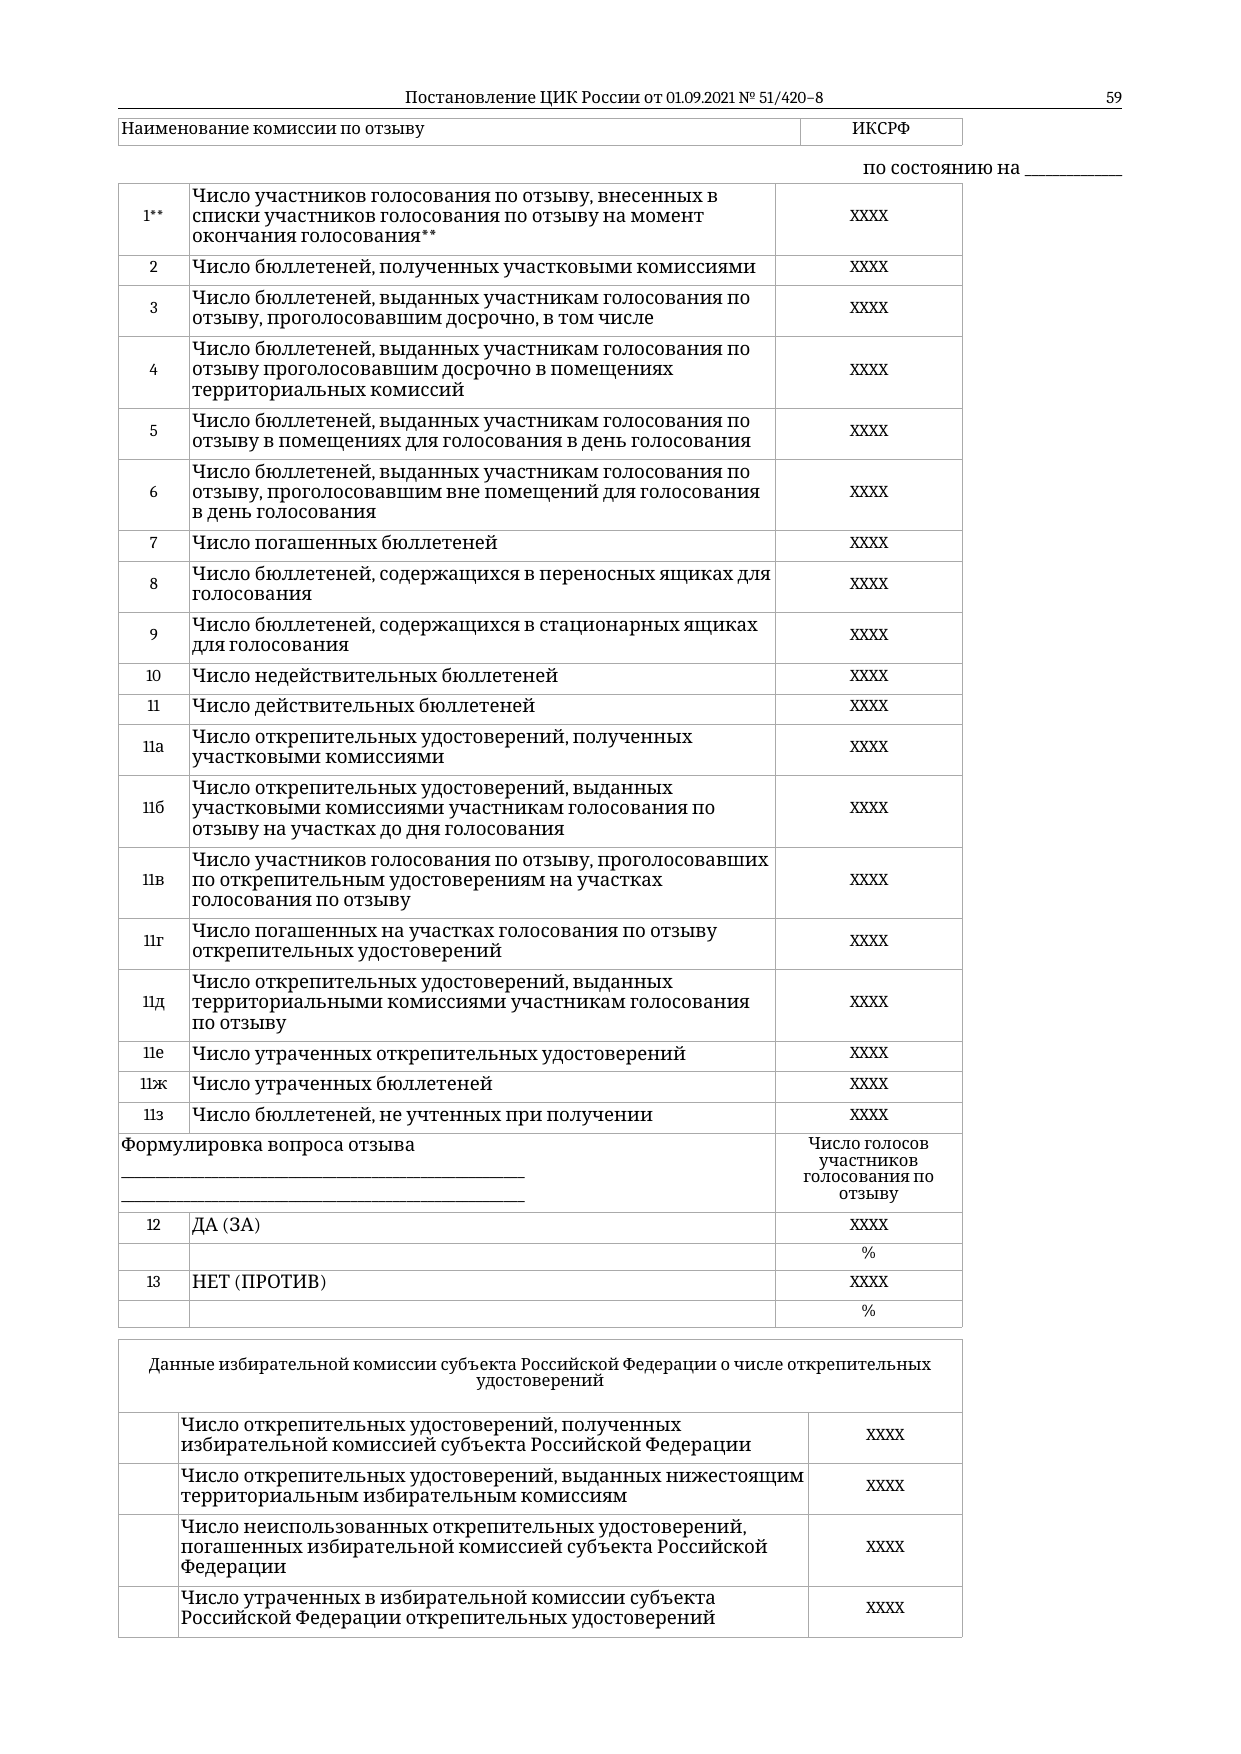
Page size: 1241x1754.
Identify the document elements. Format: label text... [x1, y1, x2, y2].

table_cell 8 [119, 562, 189, 612]
table_header 1** [119, 184, 189, 255]
table_cell XXXX [809, 1413, 962, 1463]
table_cell ДА (ЗА) [190, 1213, 775, 1243]
table_cell Число участников голосования по отзыву, проголосовавших по открепительным удостоверениям на участках голосования по отзыву [190, 848, 775, 918]
table_cell 6 [119, 460, 189, 530]
table_cell 11д [119, 970, 189, 1041]
table_cell Число недействительных бюллетеней [190, 664, 775, 693]
table_cell XXXX [776, 776, 962, 847]
table_cell Число открепительных удостоверений, выданных участковыми комиссиями участникам голосования по отзыву на участках до дня голосования [190, 776, 775, 847]
table_cell Число голосов участников голосования по отзыву [776, 1134, 962, 1212]
table_cell Число бюллетеней, полученных участковыми комиссиями [190, 256, 775, 285]
table_cell XXXX [776, 409, 962, 459]
table_cell Число бюллетеней, выданных участникам голосования по отзыву, проголосовавшим вне помещений для голосования в день голосования [190, 460, 775, 530]
table_cell Число бюллетеней, содержащихся в стационарных ящиках для голосования [190, 613, 775, 663]
table_cell Число бюллетеней, содержащихся в переносных ящиках для голосования [190, 562, 775, 612]
table_cell 11з [119, 1103, 189, 1132]
text по состоянию на ______________ [118, 157, 1122, 179]
table_cell Число открепительных удостоверений, полученных участковыми комиссиями [190, 725, 775, 775]
table_cell Число бюллетеней, выданных участникам голосования по отзыву проголосовавшим досрочно в помещениях территориальных комиссий [190, 337, 775, 408]
table_cell XXXX [776, 970, 962, 1041]
table_cell XXXX [809, 1587, 962, 1637]
table_cell 11в [119, 848, 189, 918]
table_cell 3 [119, 286, 189, 336]
table_cell XXXX [776, 1042, 962, 1071]
table_cell 4 [119, 337, 189, 408]
table_header XXXX [776, 184, 962, 255]
table_cell XXXX [776, 256, 962, 285]
table_cell 12 [119, 1213, 189, 1243]
table_cell Число утраченных открепительных удостоверений [190, 1042, 775, 1071]
table_cell XXXX [776, 1213, 962, 1243]
table_cell 10 [119, 664, 189, 693]
table_cell Число открепительных удостоверений, полученных избирательной комиссией субъекта Российской Федерации [179, 1413, 808, 1463]
table_cell 2 [119, 256, 189, 285]
table_cell 9 [119, 613, 189, 663]
table_cell 11г [119, 919, 189, 969]
table_cell [190, 1244, 775, 1269]
table_cell XXXX [809, 1464, 962, 1514]
table_cell 5 [119, 409, 189, 459]
table_cell XXXX [776, 286, 962, 336]
table_cell [190, 1301, 775, 1327]
table_cell XXXX [776, 613, 962, 663]
table_cell Число неиспользованных открепительных удостоверений, погашенных избирательной комиссией субъекта Российской Федерации [179, 1515, 808, 1586]
table_cell Число утраченных в избирательной комиссии субъекта Российской Федерации открепительных удостоверений [179, 1587, 808, 1637]
table_cell % [776, 1244, 962, 1269]
table_cell 11 [119, 695, 189, 724]
table_cell 11е [119, 1042, 189, 1071]
table_cell Число бюллетеней, выданных участникам голосования по отзыву в помещениях для голосования в день голосования [190, 409, 775, 459]
table_header Число участников голосования по отзыву, внесенных в списки участников голосования по отзыву на момент окончания голосования** [190, 184, 775, 255]
table_cell 11а [119, 725, 189, 775]
table_cell XXXX [809, 1515, 962, 1586]
table_cell [119, 1413, 178, 1463]
table_cell XXXX [776, 1271, 962, 1300]
table_cell XXXX [776, 531, 962, 561]
table_cell XXXX [776, 1072, 962, 1102]
table_cell XXXX [776, 337, 962, 408]
table_cell Число действительных бюллетеней [190, 695, 775, 724]
table_cell Число бюллетеней, не учтенных при получении [190, 1103, 775, 1132]
table_cell [119, 1587, 178, 1637]
table_cell Число погашенных бюллетеней [190, 531, 775, 561]
table_cell XXXX [776, 848, 962, 918]
table_cell Число бюллетеней, выданных участникам голосования по отзыву, проголосовавшим досрочно, в том числе [190, 286, 775, 336]
table_cell XXXX [776, 664, 962, 693]
table_cell НЕТ (ПРОТИВ) [190, 1271, 775, 1300]
table_cell XXXX [776, 562, 962, 612]
table_cell XXXX [776, 919, 962, 969]
table_cell 11ж [119, 1072, 189, 1102]
table_cell Формулировка вопроса отзыва __________________________________________________________ __________________________________________________________ [119, 1134, 775, 1212]
table_header Наименование комиссии по отзыву [119, 119, 800, 145]
table_cell % [776, 1301, 962, 1327]
table_header Данные избирательной комиссии субъекта Российской Федерации о числе открепительных удостоверений [119, 1340, 962, 1412]
table_cell Число погашенных на участках голосования по отзыву открепительных удостоверений [190, 919, 775, 969]
table_cell [119, 1515, 178, 1586]
table_cell 7 [119, 531, 189, 561]
table_cell XXXX [776, 695, 962, 724]
table_cell [119, 1464, 178, 1514]
table_cell 13 [119, 1271, 189, 1300]
table_cell XXXX [776, 725, 962, 775]
table_cell Число открепительных удостоверений, выданных нижестоящим территориальным избирательным комиссиям [179, 1464, 808, 1514]
table_cell [119, 1301, 189, 1327]
table_cell XXXX [776, 1103, 962, 1132]
table_header ИКСРФ [801, 119, 962, 145]
table_cell XXXX [776, 460, 962, 530]
table_cell [119, 1244, 189, 1269]
table_cell Число утраченных бюллетеней [190, 1072, 775, 1102]
table_cell 11б [119, 776, 189, 847]
table_cell Число открепительных удостоверений, выданных территориальными комиссиями участникам голосования по отзыву [190, 970, 775, 1041]
